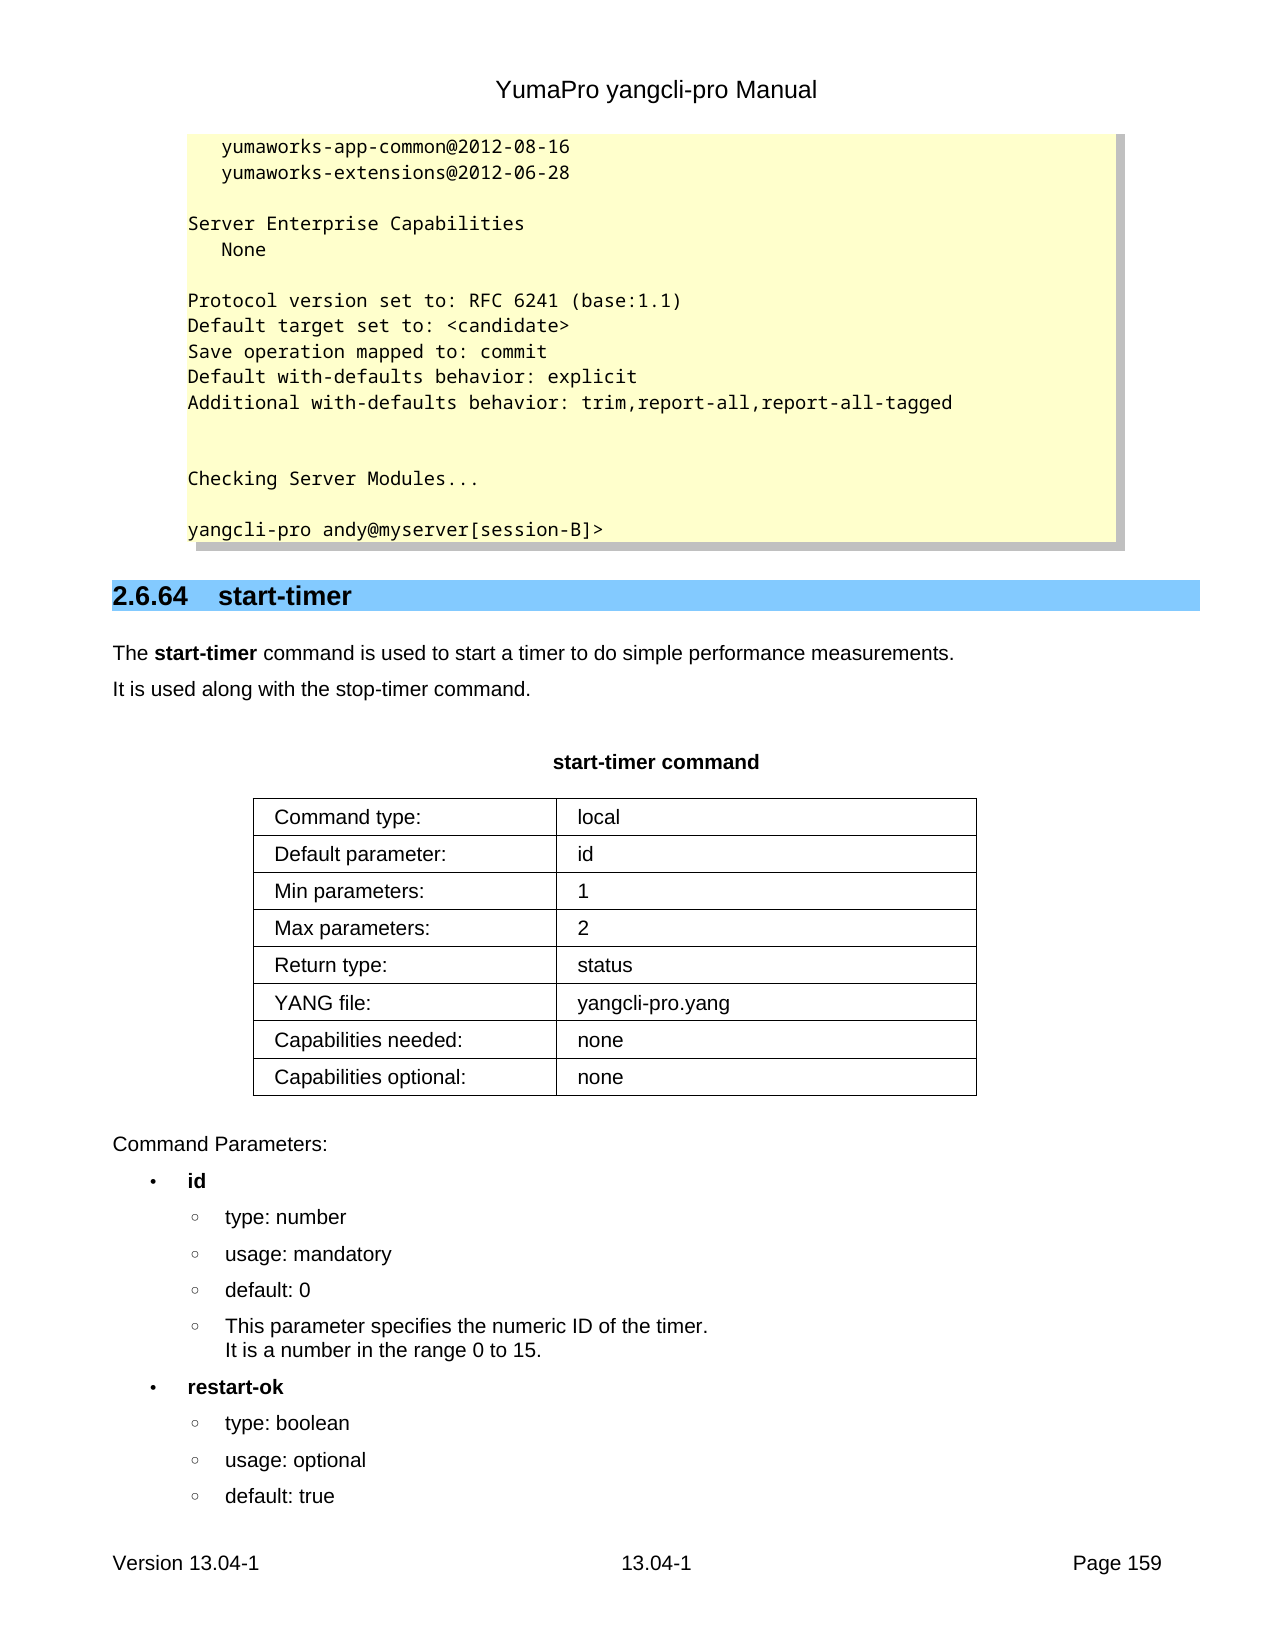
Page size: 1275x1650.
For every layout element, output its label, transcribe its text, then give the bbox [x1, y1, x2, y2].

table_cell Return type: [254, 947, 556, 983]
table_cell YANG file: [254, 984, 556, 1020]
list restart-ok [150, 1375, 1200, 1399]
table_cell yangcli-pro.yang [557, 984, 976, 1020]
table_cell none [557, 1021, 976, 1057]
list type: number [187, 1205, 1200, 1229]
list default: true [187, 1484, 1200, 1508]
subtitle start-timer command [127, 750, 1185, 774]
table_cell none [557, 1059, 976, 1094]
list id [150, 1168, 1200, 1192]
text Server Enterprise Capabilities [187, 210, 1116, 236]
table_cell status [557, 947, 976, 983]
table_cell Min parameters: [254, 873, 556, 909]
text It is used along with the stop-timer command. [112, 677, 1200, 701]
table_cell Default parameter: [254, 836, 556, 872]
list default: 0 [187, 1278, 1200, 1302]
table_cell Capabilities optional: [254, 1059, 556, 1094]
text Additional with-defaults behavior: trim,report-all,report-all-tagged [187, 389, 1116, 414]
text Save operation mapped to: commit [187, 338, 1116, 363]
table_cell Max parameters: [254, 910, 556, 946]
table_cell 1 [557, 873, 976, 909]
text Default with-defaults behavior: explicit [187, 363, 1116, 389]
list usage: mandatory [187, 1241, 1200, 1265]
table_header Command type: [254, 799, 556, 835]
table_cell Capabilities needed: [254, 1021, 556, 1057]
text Checking Server Modules... [187, 466, 1116, 491]
list usage: optional [187, 1448, 1200, 1472]
text Protocol version set to: RFC 6241 (base:1.1) [187, 287, 1116, 312]
list This parameter specifies the numeric ID of the timer. It is a number in the range 0 to 15. [187, 1314, 1200, 1362]
table_cell 2 [557, 910, 976, 946]
text Default target set to: <candidate> [187, 312, 1116, 338]
text None [187, 236, 1116, 261]
text yumaworks-extensions@2012-06-28 [187, 159, 1116, 185]
table_header local [557, 799, 976, 835]
table_cell id [557, 836, 976, 872]
list type: boolean [187, 1411, 1200, 1435]
text Command Parameters: [112, 1132, 1200, 1156]
text yangcli-pro andy@myserver[session-B]> [187, 517, 1116, 542]
text yumaworks-app-common@2012-08-16 [187, 134, 1116, 159]
subtitle start-timer [112, 580, 1200, 611]
text The start-timer command is used to start a timer to do simple performance measurements. [112, 641, 1200, 664]
